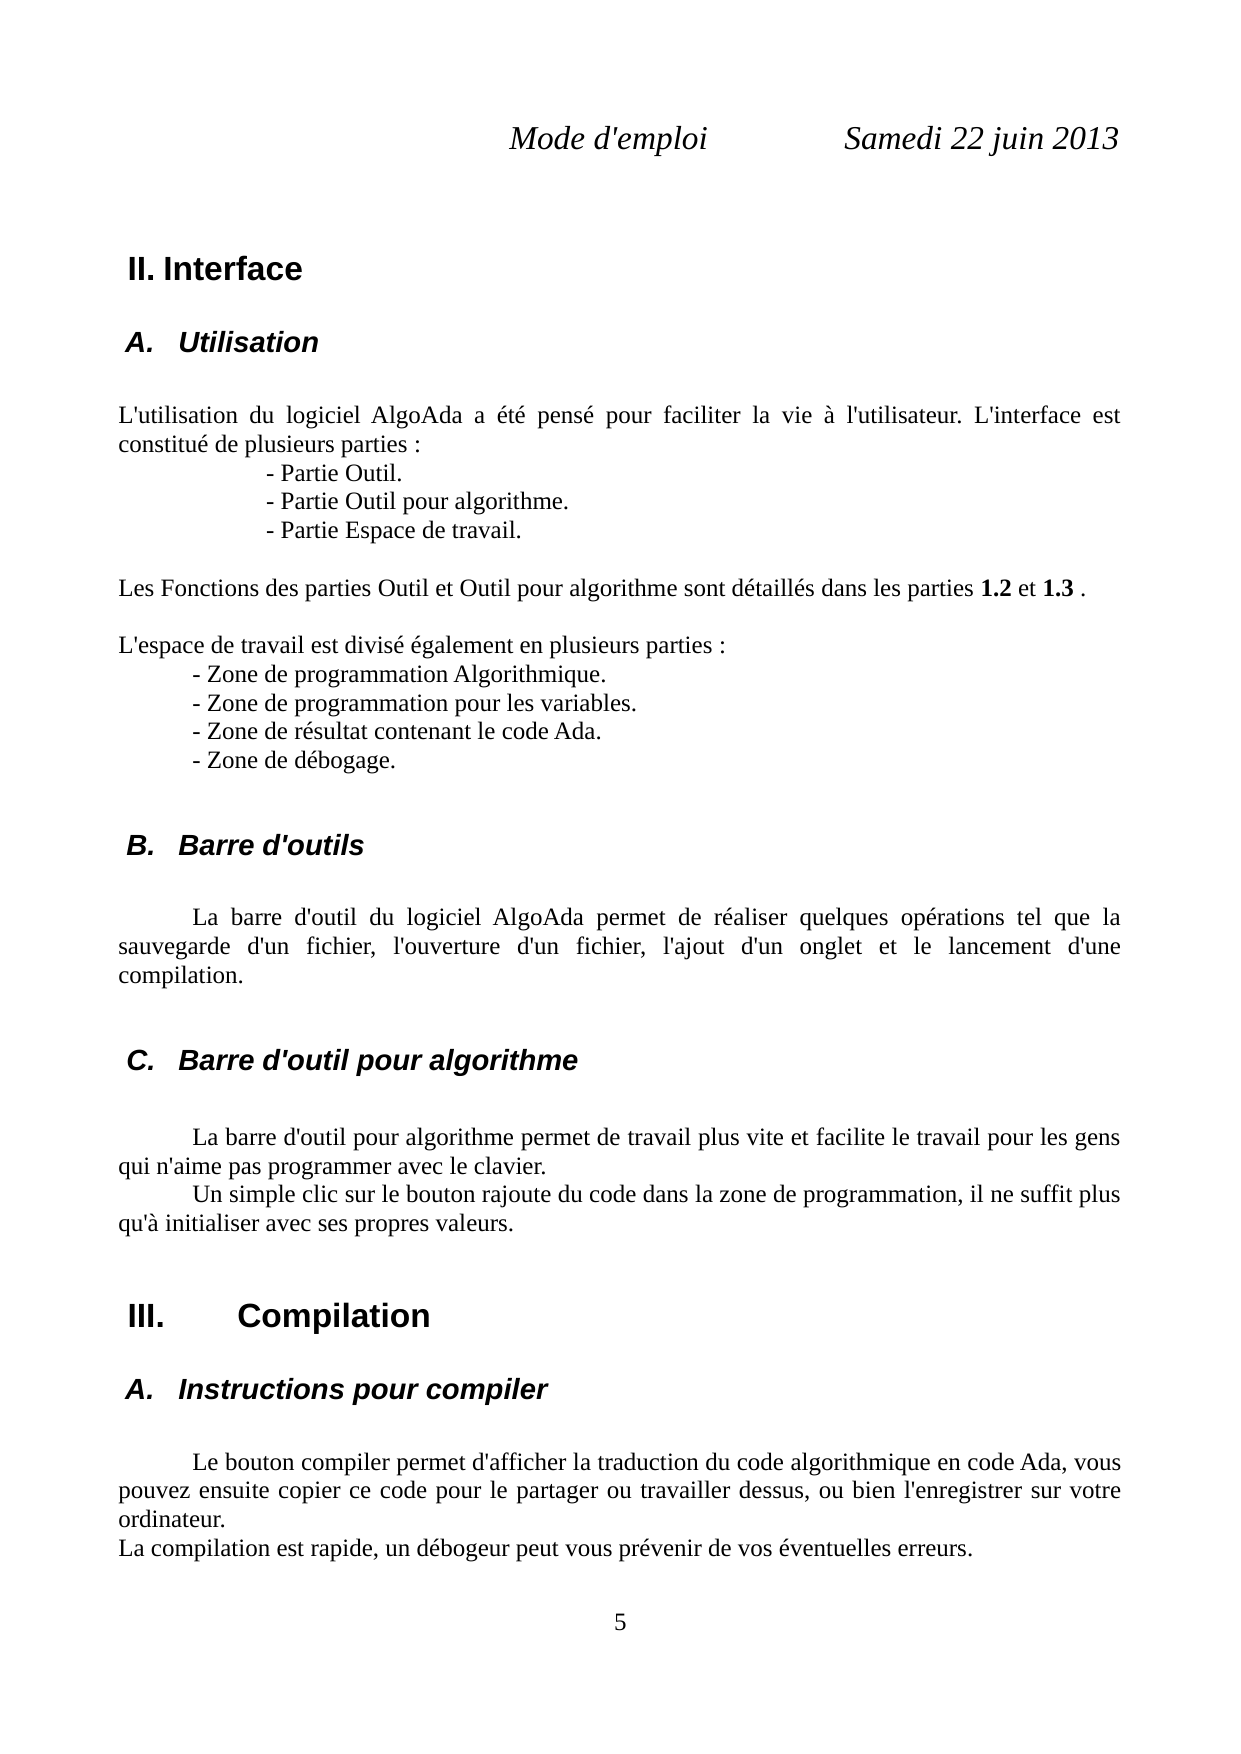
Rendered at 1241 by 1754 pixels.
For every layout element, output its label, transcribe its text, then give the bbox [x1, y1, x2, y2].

subtitle Barre d'outils [118, 828, 1122, 861]
text - Partie Outil. [118, 458, 1122, 486]
subtitle Instructions pour compiler [118, 1372, 1122, 1405]
text - Zone de programmation Algorithmique. [192, 659, 1122, 688]
text La barre d'outil pour algorithme permet de travail plus vite et facilite le travail pour les gens qui n'aime pas programmer avec le clavier. [118, 1122, 1122, 1179]
text - Partie Espace de travail. [118, 515, 1122, 544]
subtitle Utilisation [118, 325, 1122, 359]
subtitle Barre d'outil pour algorithme [118, 1042, 1122, 1076]
text - Partie Outil pour algorithme. [118, 486, 1122, 515]
text L'espace de travail est divisé également en plusieurs parties : [118, 630, 1122, 659]
text L'utilisation du logiciel AlgoAda a été pensé pour faciliter la vie à l'utilisateur. L'interface est constitué de plusieurs parties : [118, 400, 1122, 458]
text Les Fonctions des parties Outil et Outil pour algorithme sont détaillés dans les parties 1.2 et 1.3 . [118, 573, 1122, 601]
text La compilation est rapide, un débogeur peut vous prévenir de vos éventuelles erreurs. [118, 1533, 1122, 1562]
text Un simple clic sur le bouton rajoute du code dans la zone de programmation, il ne suffit plus qu'à initialiser avec ses propres valeurs. [118, 1179, 1122, 1237]
text - Zone de débogage. [118, 745, 1122, 774]
text La barre d'outil du logiciel AlgoAda permet de réaliser quelques opérations tel que la sauvegarde d'un fichier, l'ouverture d'un fichier, l'ajout d'un onglet et le lancement d'une compilation. [118, 902, 1122, 989]
text - Zone de résultat contenant le code Ada. [118, 716, 1122, 745]
subtitle Interface [118, 249, 1122, 288]
text Le bouton compiler permet d'afficher la traduction du code algorithmique en code Ada, vous pouvez ensuite copier ce code pour le partager ou travailler dessus, ou bien l'enregistrer sur votre ordinateur. [118, 1447, 1122, 1533]
text - Zone de programmation pour les variables. [118, 688, 1122, 716]
subtitle Compilation [118, 1296, 1122, 1334]
